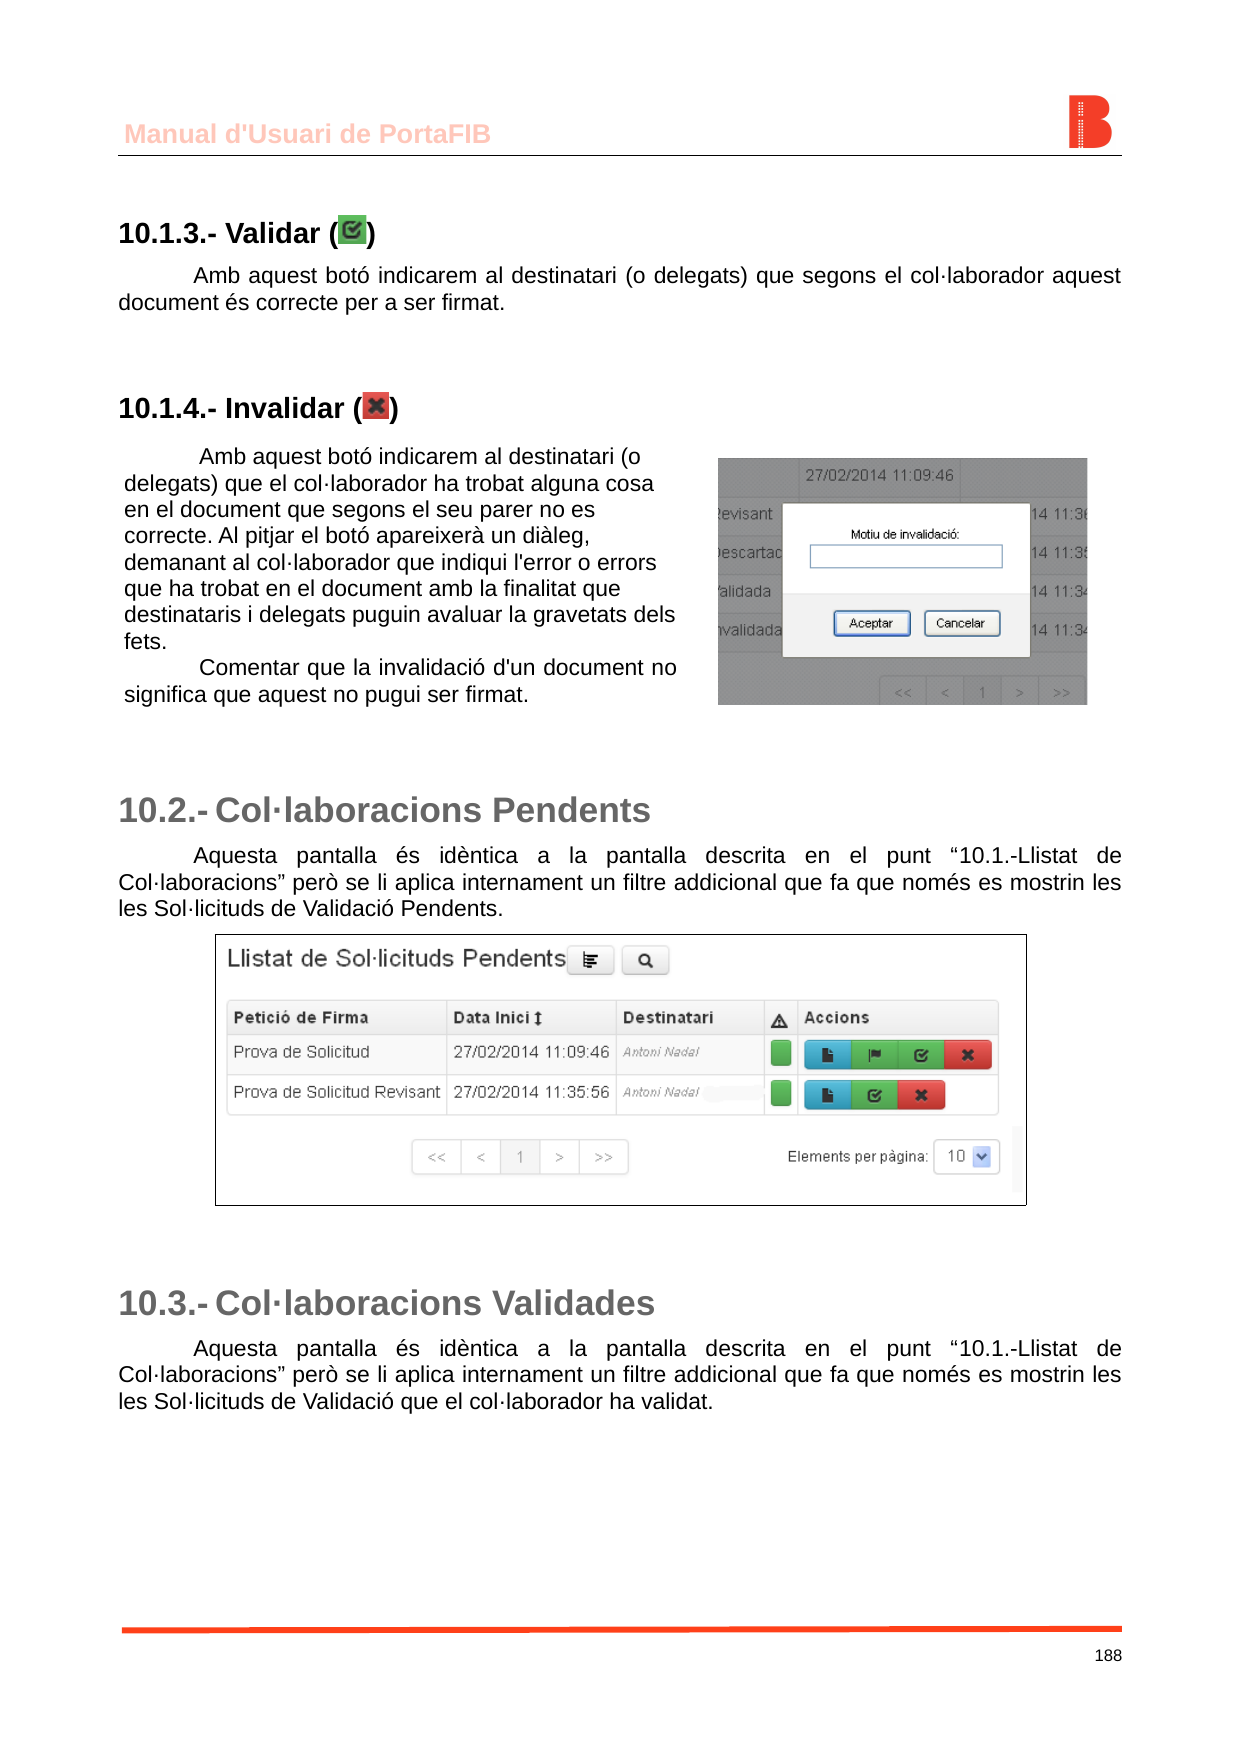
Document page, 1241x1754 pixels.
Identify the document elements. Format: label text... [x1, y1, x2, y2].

text Aquesta pantalla és idèntica a la pantalla descrita en el punt “10.1Llistat de Col·laboracions” però se li aplica internament un filtre addicional que fa que només es mostrin les les Sol·licituds de Validació que el col·laborador ha validat. [118, 1335, 1122, 1414]
table_header [683, 438, 1122, 725]
subtitle Col·laboracions Validades [118, 1282, 1122, 1322]
subtitle Col·laboracions Pendents [118, 789, 1122, 830]
picture [338, 215, 367, 244]
picture [1063, 94, 1117, 150]
subtitle Invalidar () [118, 392, 1122, 425]
picture [362, 392, 389, 419]
table_header Amb aquest botó indicarem al destinatari (o delegats) que el col·laborador ha trobat alguna cosa en el document que segons el seu parer no es correcte. Al pitjar el botó apareixerà un diàleg, demanant al col·laborador que indiqui l'error o errors que ha trobat en el document amb la finalitat que destinataris i delegats puguin avaluar la gravetats dels fets. Comentar que la invalidació d'un document no significa que aquest no pugui ser firmat. [118, 438, 683, 725]
subtitle Validar () [118, 216, 1122, 250]
text Amb aquest botó indicarem al destinatari (o delegats) que segons el col·laborador aquest document és correcte per a ser firmat. [118, 262, 1122, 315]
text Aquesta pantalla és idèntica a la pantalla descrita en el punt “10.1Llistat de Col·laboracions” però se li aplica internament un filtre addicional que fa que només es mostrin les les Sol·licituds de Validació Pendents. [118, 842, 1122, 921]
picture [217, 936, 1023, 1203]
picture [718, 458, 1088, 705]
